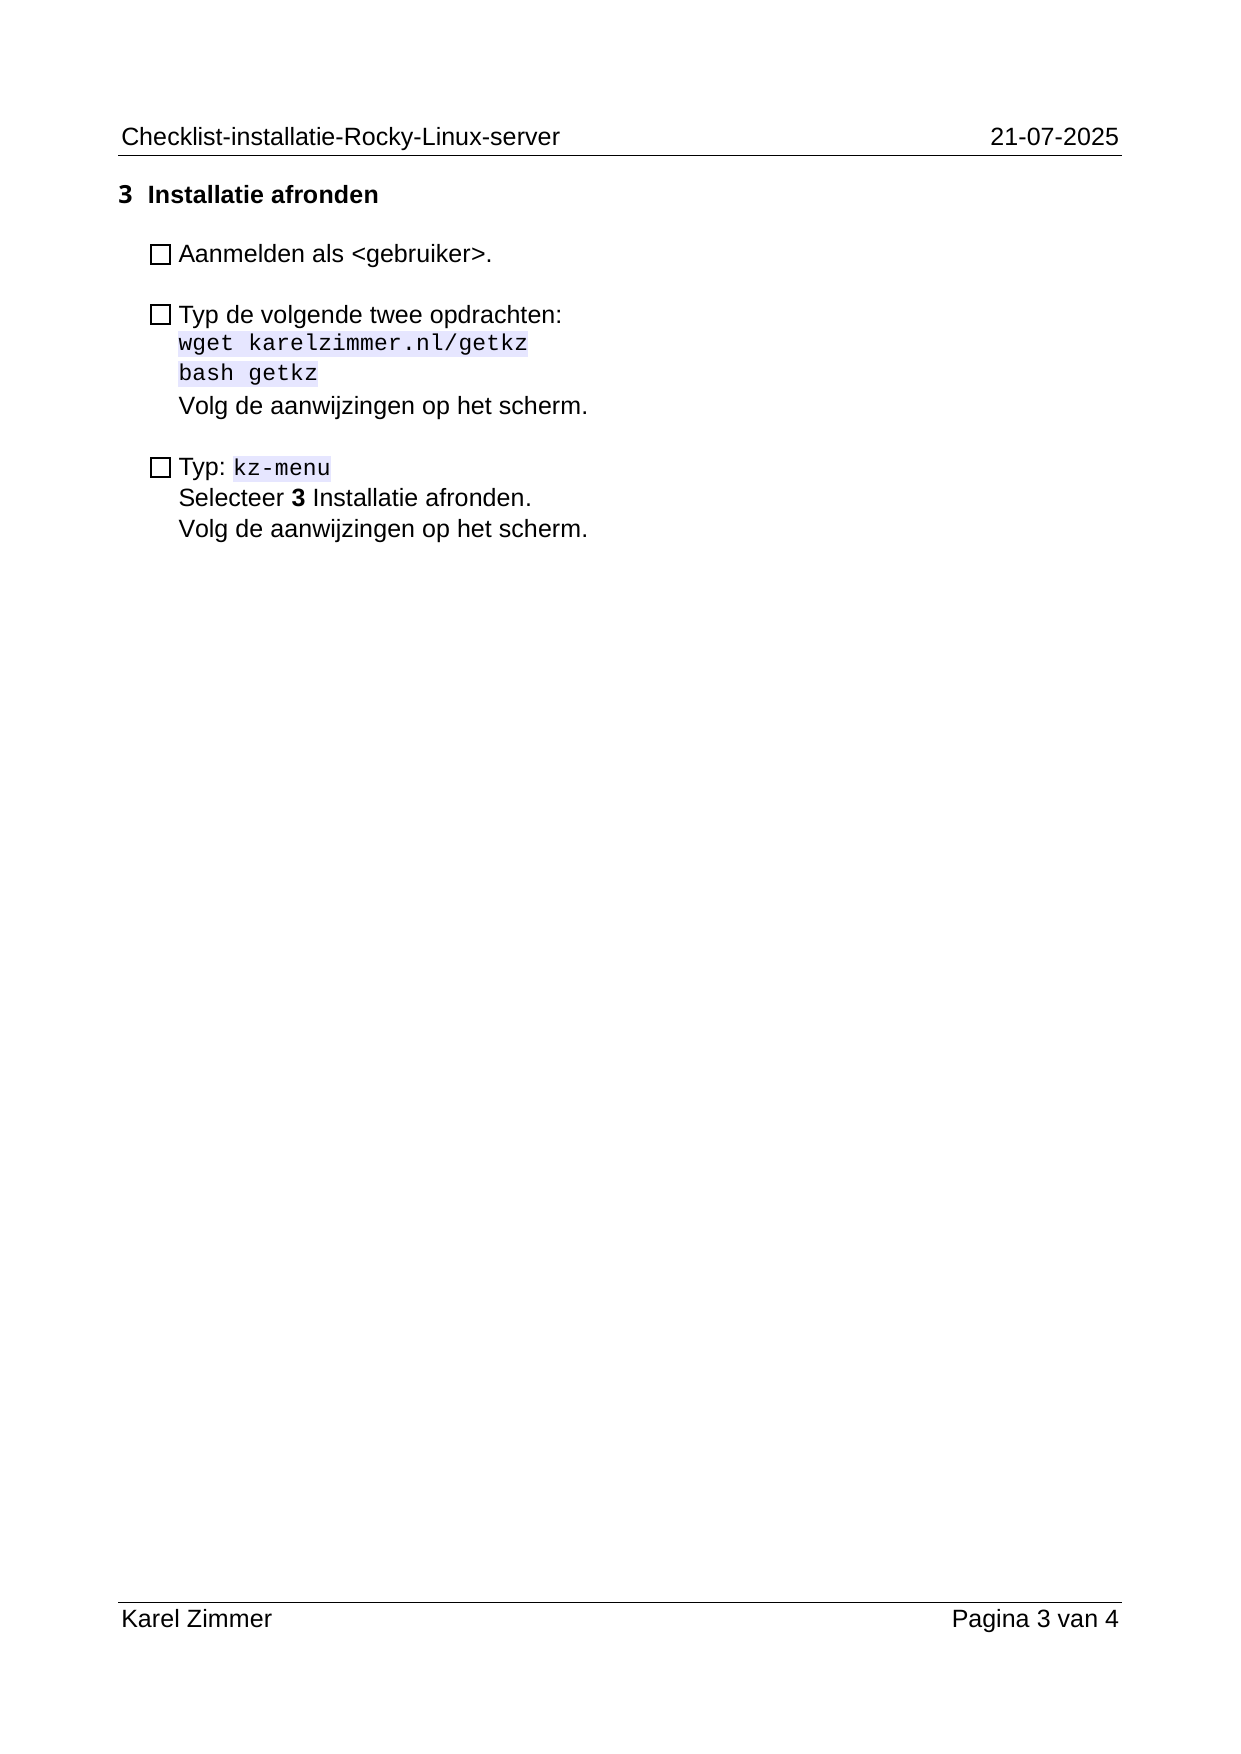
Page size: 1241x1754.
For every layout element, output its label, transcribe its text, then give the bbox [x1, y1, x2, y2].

table_cell Typ de volgende twee opdrachten: [177, 300, 1122, 330]
table_cell [142, 330, 177, 360]
table_cell [142, 483, 177, 513]
table_cell [118, 514, 142, 544]
table_cell [142, 360, 177, 391]
table_header [142, 239, 177, 269]
table_header [118, 239, 142, 269]
table_header Aanmelden als <gebruiker>. [177, 239, 1122, 269]
table_cell [177, 269, 1122, 300]
table_cell [142, 451, 177, 483]
table_cell [177, 421, 1122, 451]
table_cell Typ: kz-menu [177, 451, 1122, 483]
table_cell Volg de aanwijzingen op het scherm. [177, 391, 1122, 421]
table_cell [118, 330, 142, 360]
table_cell wget karelzimmer.nl/getkz [177, 330, 1122, 360]
table_cell Volg de aanwijzingen op het scherm. [177, 514, 1122, 544]
table_cell [118, 300, 142, 330]
list Installatie afronden [118, 177, 1122, 211]
table_cell [118, 451, 142, 483]
table_cell [142, 421, 177, 451]
table_cell [118, 483, 142, 513]
table_cell [142, 269, 177, 300]
table_cell [142, 391, 177, 421]
table_cell Selecteer 3 Installatie afronden. [177, 483, 1122, 513]
table_cell [142, 514, 177, 544]
table_cell [118, 421, 142, 451]
table_cell [142, 300, 177, 330]
table_cell [118, 391, 142, 421]
table_cell [118, 269, 142, 300]
table_cell [118, 360, 142, 391]
table_cell bash getkz [177, 360, 1122, 391]
